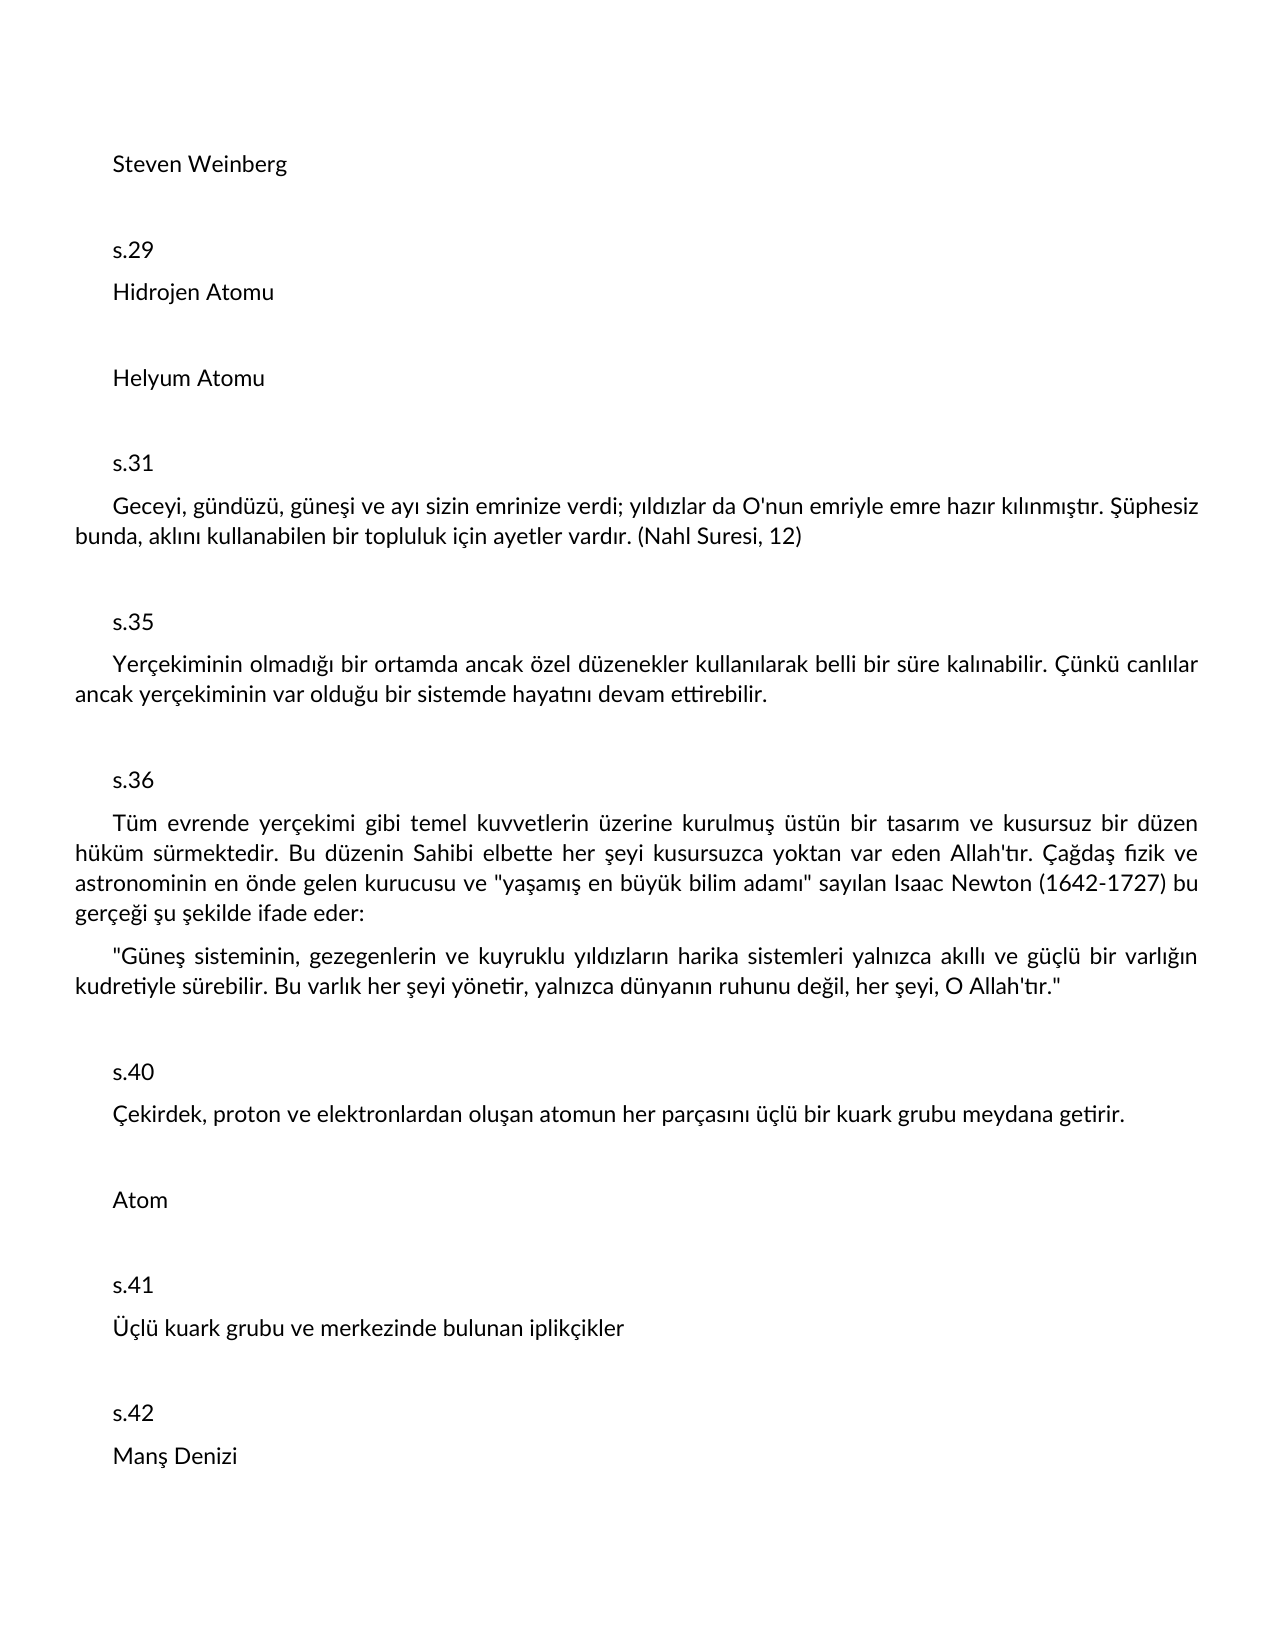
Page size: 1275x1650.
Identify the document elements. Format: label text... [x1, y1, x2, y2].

text Atom [75, 1185, 1200, 1213]
text Çekirdek, proton ve elektronlardan oluşan atomun her parçasını üçlü bir kuark grubu meydana getirir. [75, 1100, 1200, 1127]
text Hidrojen Atomu [75, 278, 1200, 306]
text Steven Weinberg [75, 150, 1200, 177]
text s.40 [75, 1057, 1200, 1085]
text Üçlü kuark grubu ve merkezinde bulunan iplikçikler [75, 1313, 1200, 1341]
text s.41 [75, 1271, 1200, 1298]
text Yerçekiminin olmadığı bir ortamda ancak özel düzenekler kullanılarak belli bir süre kalınabilir. Çünkü canlılar ancak yerçekiminin var olduğu bir sistemde hayatını devam ettirebilir. [75, 650, 1200, 708]
text Manş Denizi [75, 1442, 1200, 1469]
text s.35 [75, 607, 1200, 635]
text "Güneş sisteminin, gezegenlerin ve kuyruklu yıldızların harika sistemleri yalnızca akıllı ve güçlü bir varlığın kudretiyle sürebilir. Bu varlık her şeyi yönetir, yalnızca dünyanın ruhunu değil, her şeyi, O Allah'tır." [75, 942, 1200, 999]
text s.42 [75, 1399, 1200, 1426]
text Geceyi, gündüzü, güneşi ve ayı sizin emrinize verdi; yıldızlar da O'nun emriyle emre hazır kılınmıştır. Şüphesiz bunda, aklını kullanabilen bir topluluk için ayetler vardır. (Nahl Suresi, 12) [75, 492, 1200, 549]
text s.31 [75, 449, 1200, 476]
text s.36 [75, 766, 1200, 793]
text s.29 [75, 235, 1200, 263]
text Tüm evrende yerçekimi gibi temel kuvvetlerin üzerine kurulmuş üstün bir tasarım ve kusursuz bir düzen hüküm sürmektedir. Bu düzenin Sahibi elbette her şeyi kusursuzca yoktan var eden Allah'tır. Çağdaş fizik ve astronominin en önde gelen kurucusu ve "yaşamış en büyük bilim adamı" sayılan Isaac Newton (1642-1727) bu gerçeği şu şekilde ifade eder: [75, 808, 1200, 926]
text Helyum Atomu [75, 363, 1200, 391]
